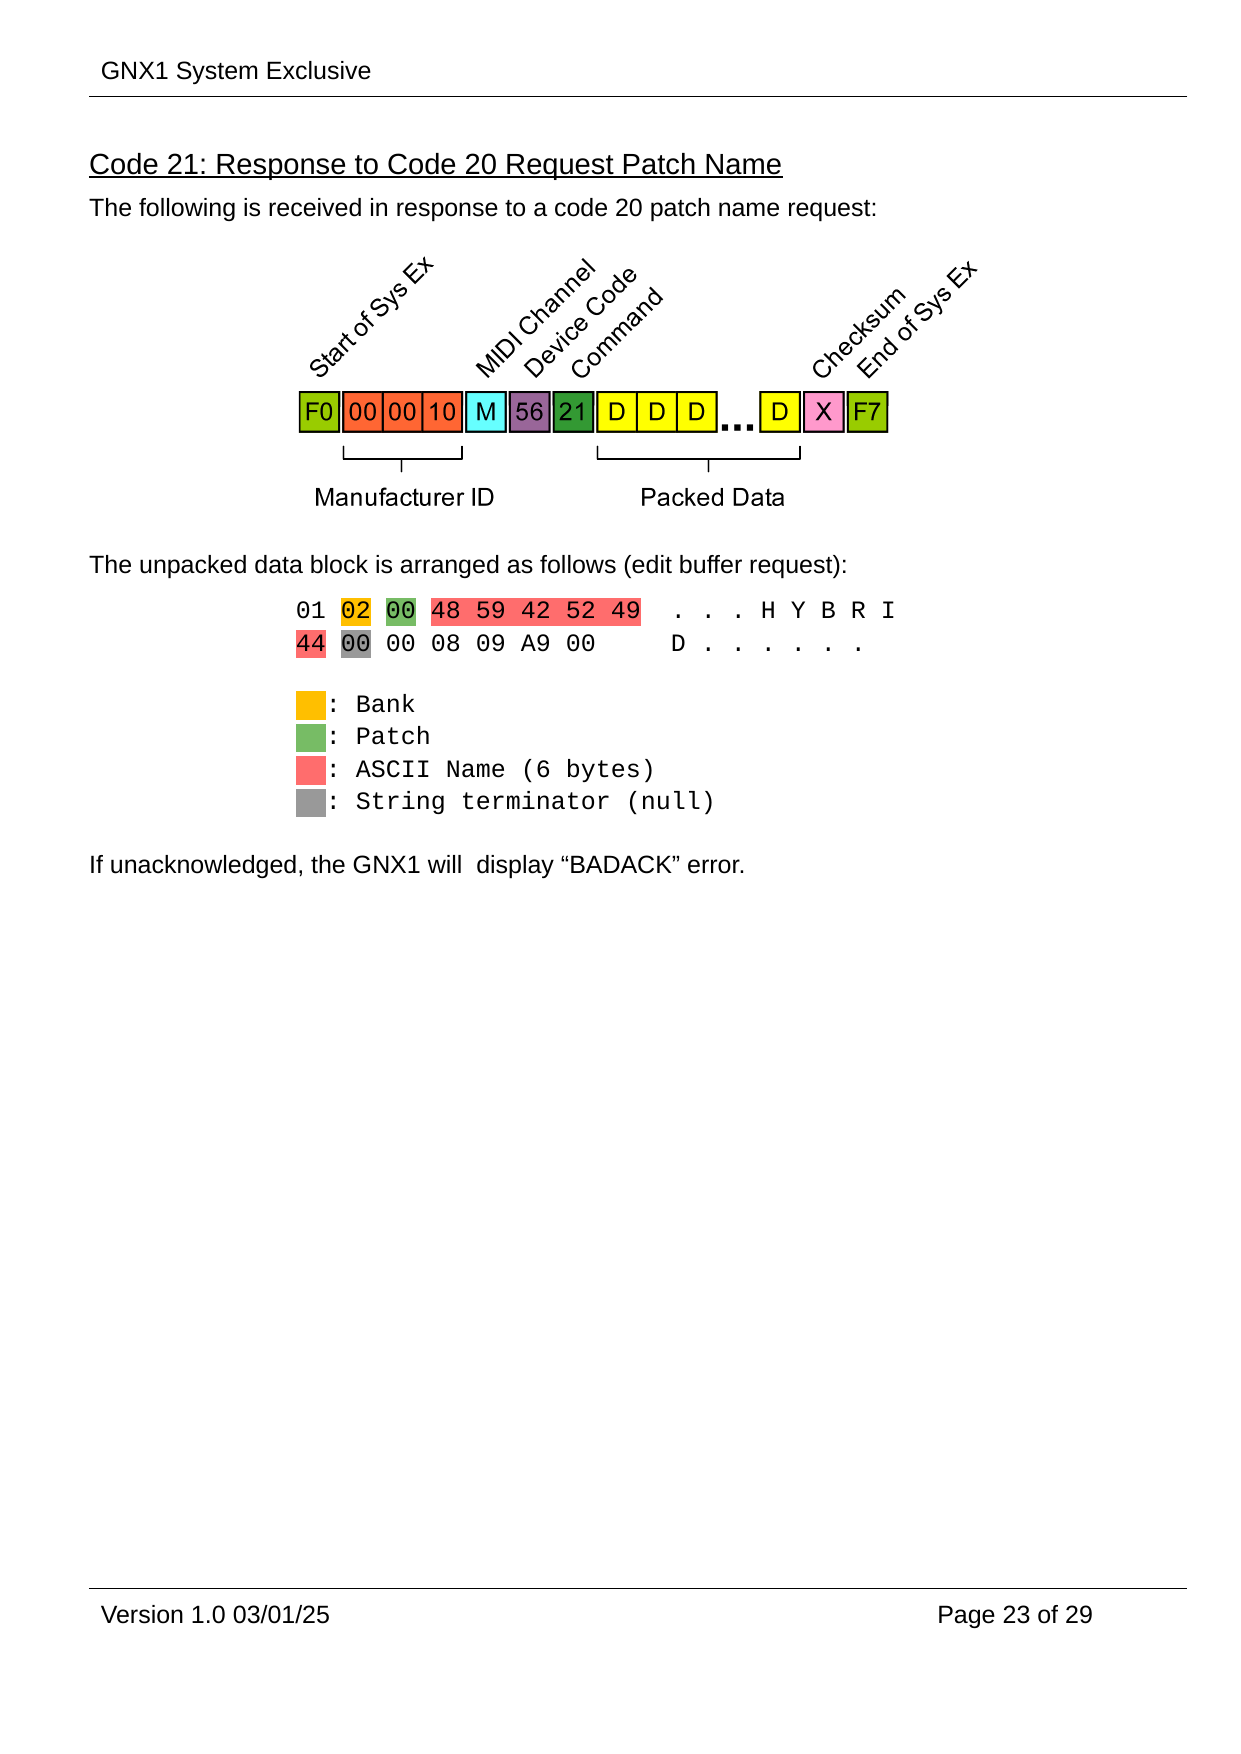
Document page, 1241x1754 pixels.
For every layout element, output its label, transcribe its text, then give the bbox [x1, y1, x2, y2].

text The unpacked data block is arranged as follows (edit buffer request): [89, 241, 1187, 579]
text : ASCII Name (6 bytes) [296, 756, 1187, 785]
text : Patch [296, 724, 1187, 752]
picture [298, 255, 978, 512]
text The following is received in response to a code 20 patch name request: [89, 193, 1187, 222]
text 44 00 00 08 09 A9 00 D . . . . . . [296, 630, 1187, 658]
text : String terminator (null) [296, 789, 1187, 817]
text 01 02 00 48 59 42 52 49 . . . H Y B R I [296, 598, 1187, 626]
text : Bank [296, 691, 1187, 720]
text If unacknowledged, the GNX1 will display “BADACK” error. [89, 850, 1187, 879]
subtitle Code 21: Response to Code 20 Request Patch Name [89, 147, 1187, 181]
